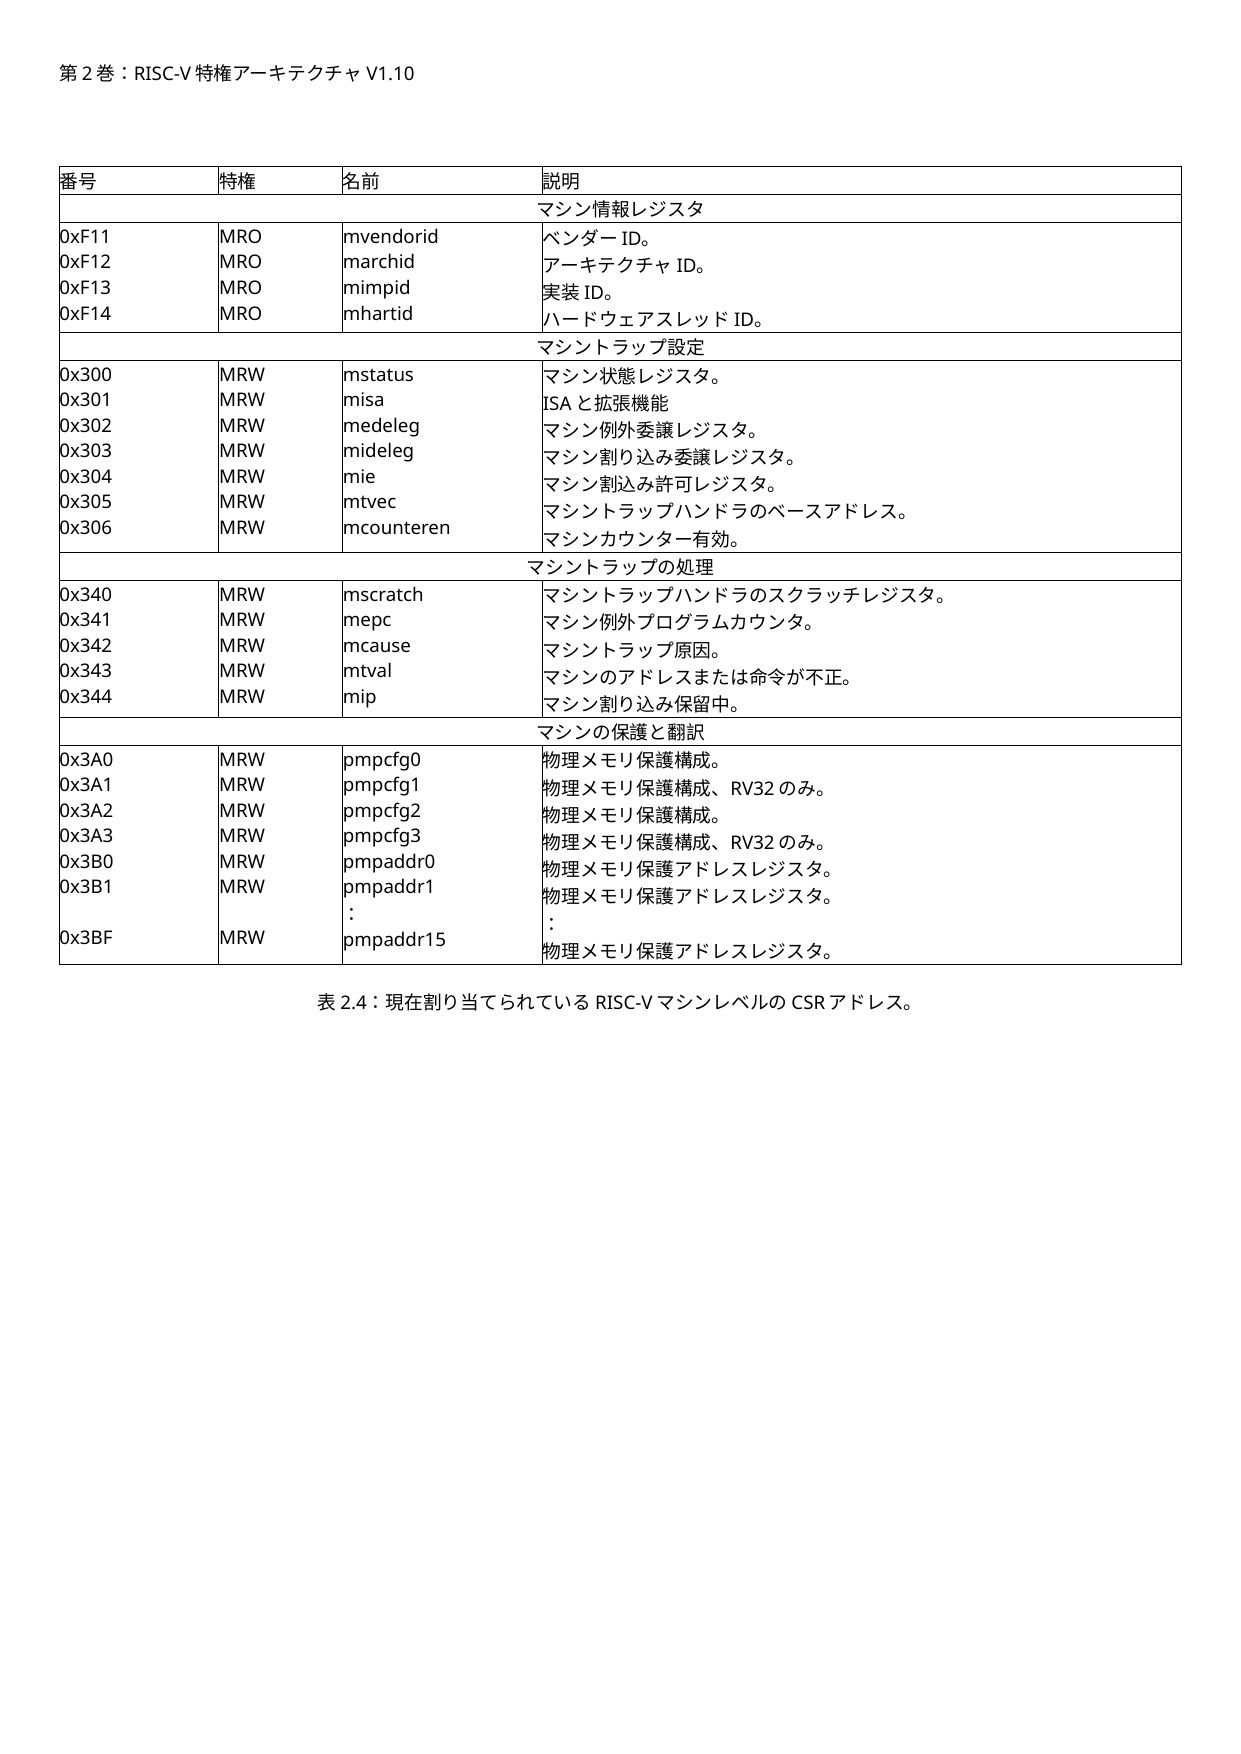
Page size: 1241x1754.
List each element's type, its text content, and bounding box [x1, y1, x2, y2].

table_cell マシントラップの処理 [60, 553, 1181, 580]
table_cell pmpcfg0 pmpcfg1 pmpcfg2 pmpcfg3 pmpaddr0 pmpaddr1 ： pmpaddr15 [343, 746, 542, 963]
table_cell マシントラップ設定 [60, 333, 1181, 360]
table_header 説明 [543, 167, 1181, 194]
table_cell マシンの保護と翻訳 [60, 718, 1181, 745]
table_cell MRW MRW MRW MRW MRW MRW MRW [219, 361, 342, 552]
table_cell 0xF11 0xF12 0xF13 0xF14 [60, 223, 218, 332]
table_cell 0x340 0x341 0x342 0x343 0x344 [60, 581, 218, 717]
table_cell マシン状態レジスタ。 ISAと拡張機能 マシン例外委譲レジスタ。 マシン割り込み委譲レジスタ。 マシン割込み許可レジスタ。 マシントラップハンドラのベースアドレス。 マシンカウンター有効。 [543, 361, 1181, 552]
table_cell マシン情報レジスタ [60, 195, 1181, 222]
table_cell マシントラップハンドラのスクラッチレジスタ。 マシン例外プログラムカウンタ。 マシントラップ原因。 マシンのアドレスまたは命令が不正。 マシン割り込み保留中。 [543, 581, 1181, 717]
table_cell ベンダーID。 アーキテクチャID。 実装ID。 ハードウェアスレッドID。 [543, 223, 1181, 332]
table_cell MRW MRW MRW MRW MRW [219, 581, 342, 717]
table_header 番号 [60, 167, 218, 194]
table_cell 物理メモリ保護構成。 物理メモリ保護構成、RV32のみ。 物理メモリ保護構成。 物理メモリ保護構成、RV32のみ。 物理メモリ保護アドレスレジスタ。 物理メモリ保護アドレスレジスタ。 ： 物理メモリ保護アドレスレジスタ。 [543, 746, 1181, 963]
table_cell MRW MRW MRW MRW MRW MRW MRW [219, 746, 342, 963]
table_header 名前 [343, 167, 542, 194]
table_cell MRO MRO MRO MRO [219, 223, 342, 332]
table_cell mvendorid marchid mimpid mhartid [343, 223, 542, 332]
table_cell 0x300 0x301 0x302 0x303 0x304 0x305 0x306 [60, 361, 218, 552]
table_cell 0x3A0 0x3A1 0x3A2 0x3A3 0x3B0 0x3B1 0x3BF [60, 746, 218, 963]
table_cell mstatus misa medeleg mideleg mie mtvec mcounteren [343, 361, 542, 552]
text 表2.4：現在割り当てられているRISC-VマシンレベルのCSRアドレス。 [59, 989, 1181, 1014]
table_header 特権 [219, 167, 342, 194]
table_cell mscratch mepc mcause mtval mip [343, 581, 542, 717]
